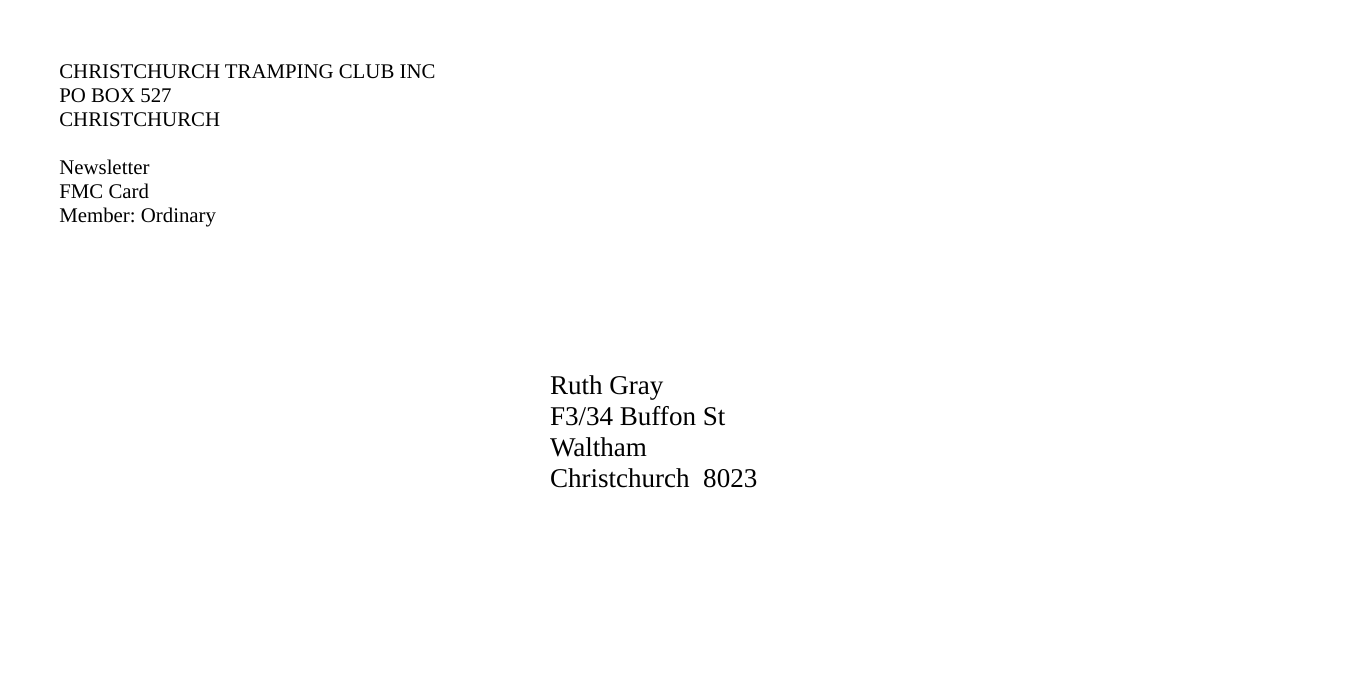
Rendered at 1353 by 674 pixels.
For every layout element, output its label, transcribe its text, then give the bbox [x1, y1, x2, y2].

text Ruth Gray [550, 369, 1293, 400]
text CHRISTCHURCH TRAMPING CLUB INC [59, 59, 1293, 83]
text Waltham [550, 431, 1293, 462]
text CHRISTCHURCH [59, 107, 1293, 131]
text FMC Card [59, 179, 1293, 203]
text Newsletter [59, 155, 1293, 179]
text PO BOX 527 [59, 83, 1293, 107]
text Christchurch 8023 [550, 462, 1293, 493]
text F3/34 Buffon St [550, 400, 1293, 431]
text Member: Ordinary [59, 203, 1293, 227]
